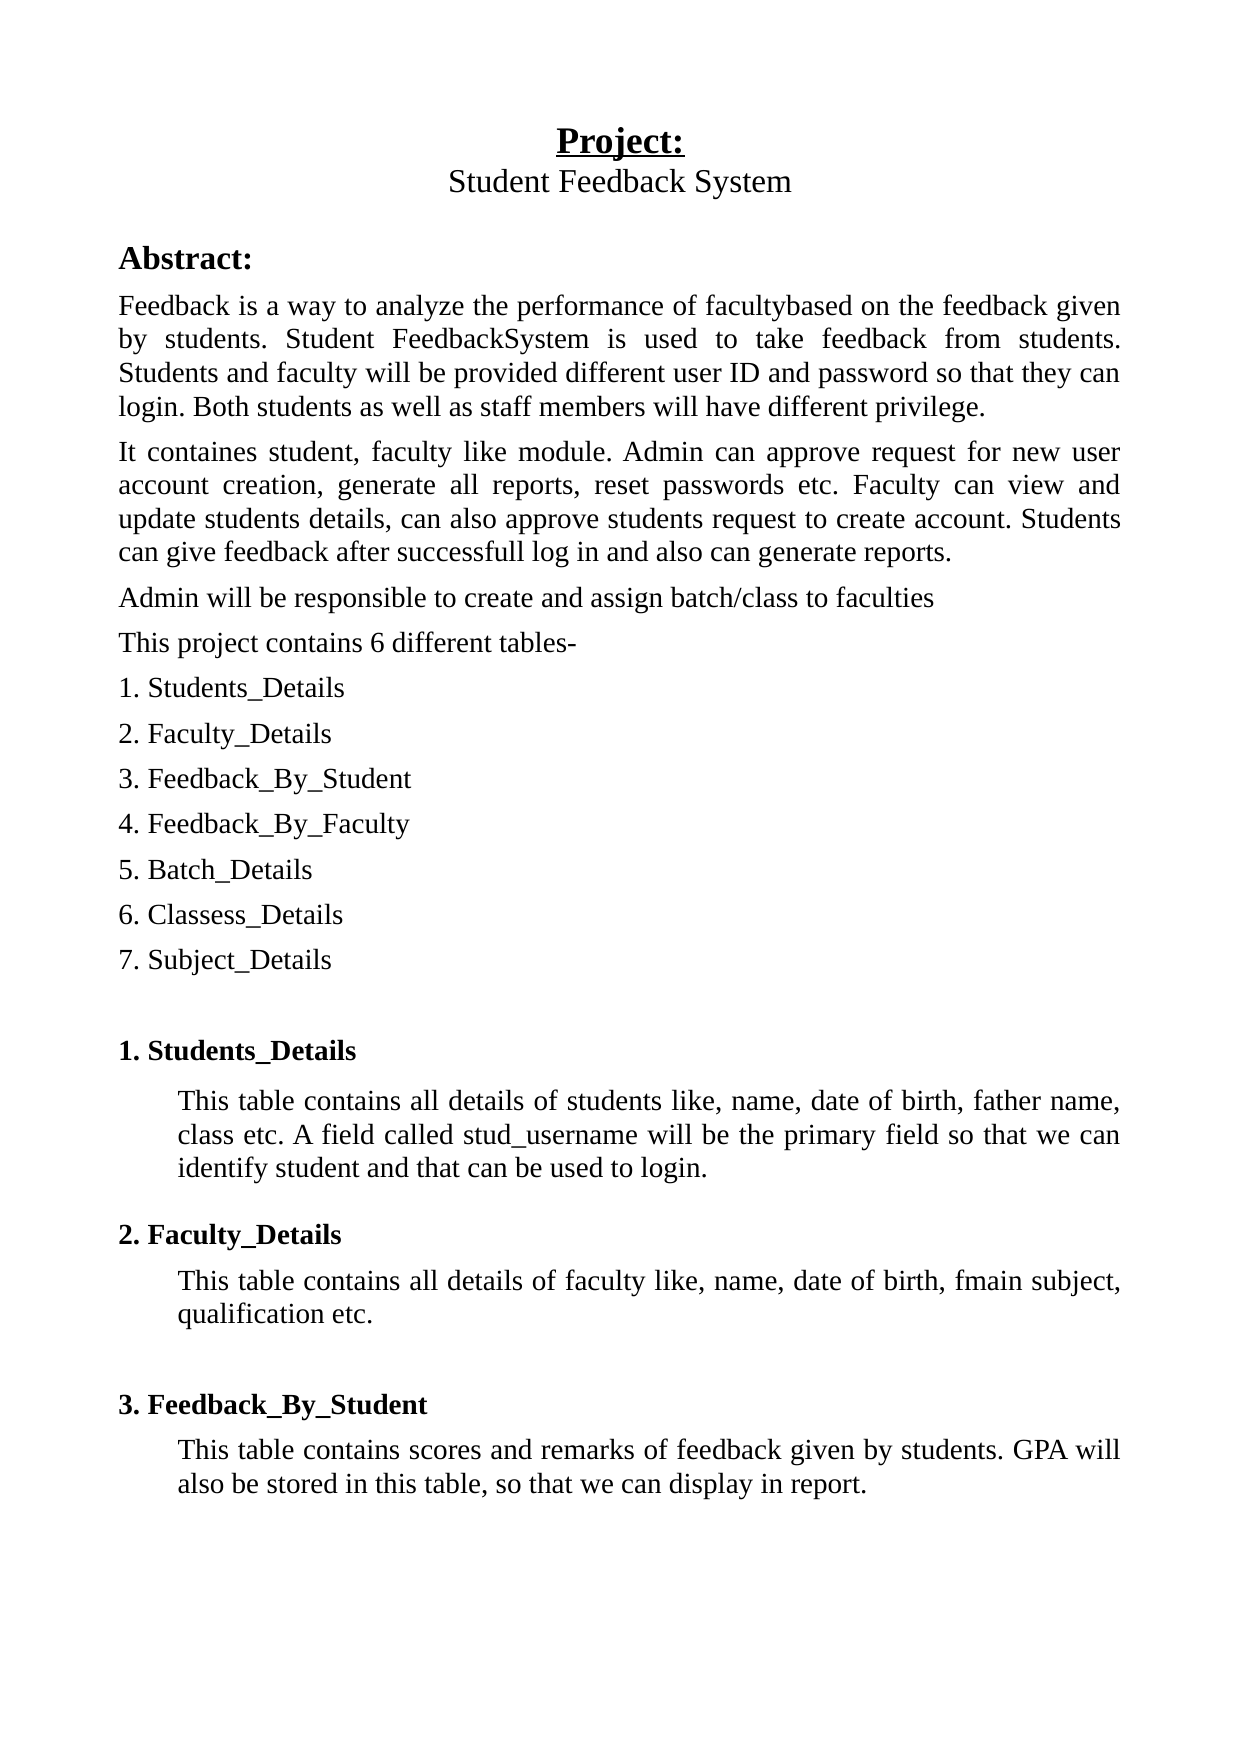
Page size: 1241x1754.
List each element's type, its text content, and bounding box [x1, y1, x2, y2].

text This table contains all details of faculty like, name, date of birth, fmain subject, qualification etc. [177, 1263, 1122, 1330]
text Feedback is a way to analyze the performance of facultybased on the feedback given by students. Student FeedbackSystem is used to take feedback from students. Students and faculty will be provided different user ID and password so that they can login. Both students as well as staff members will have different privilege. [118, 288, 1122, 422]
text 7. Subject_Details [118, 942, 1122, 976]
text 2. Faculty_Details [118, 1217, 1122, 1251]
text This table contains scores and remarks of feedback given by students. GPA will also be stored in this table, so that we can display in report. [177, 1432, 1122, 1499]
text Student Feedback System [118, 161, 1122, 199]
text Admin will be responsible to create and assign batch/class to faculties [118, 580, 1122, 613]
text This table contains all details of students like, name, date of birth, father name, class etc. A field called stud_username will be the primary field so that we can identify student and that can be used to login. [177, 1083, 1122, 1184]
text 2. Faculty_Details [118, 716, 1122, 749]
text 3. Feedback_By_Student [118, 1387, 1122, 1421]
text This project contains 6 different tables- [118, 625, 1122, 659]
text Abstract: [118, 238, 1122, 276]
text 4. Feedback_By_Faculty [118, 806, 1122, 840]
text 1. Students_Details [118, 671, 1122, 704]
text Project: [118, 118, 1122, 161]
text It containes student, faculty like module. Admin can approve request for new user account creation, generate all reports, reset passwords etc. Faculty can view and update students details, can also approve students request to create account. Students can give feedback after successfull log in and also can generate reports. [118, 434, 1122, 568]
text 6. Classess_Details [118, 897, 1122, 931]
text 3. Feedback_By_Student [118, 761, 1122, 795]
text 1. Students_Details [118, 1033, 1122, 1067]
text 5. Batch_Details [118, 852, 1122, 885]
